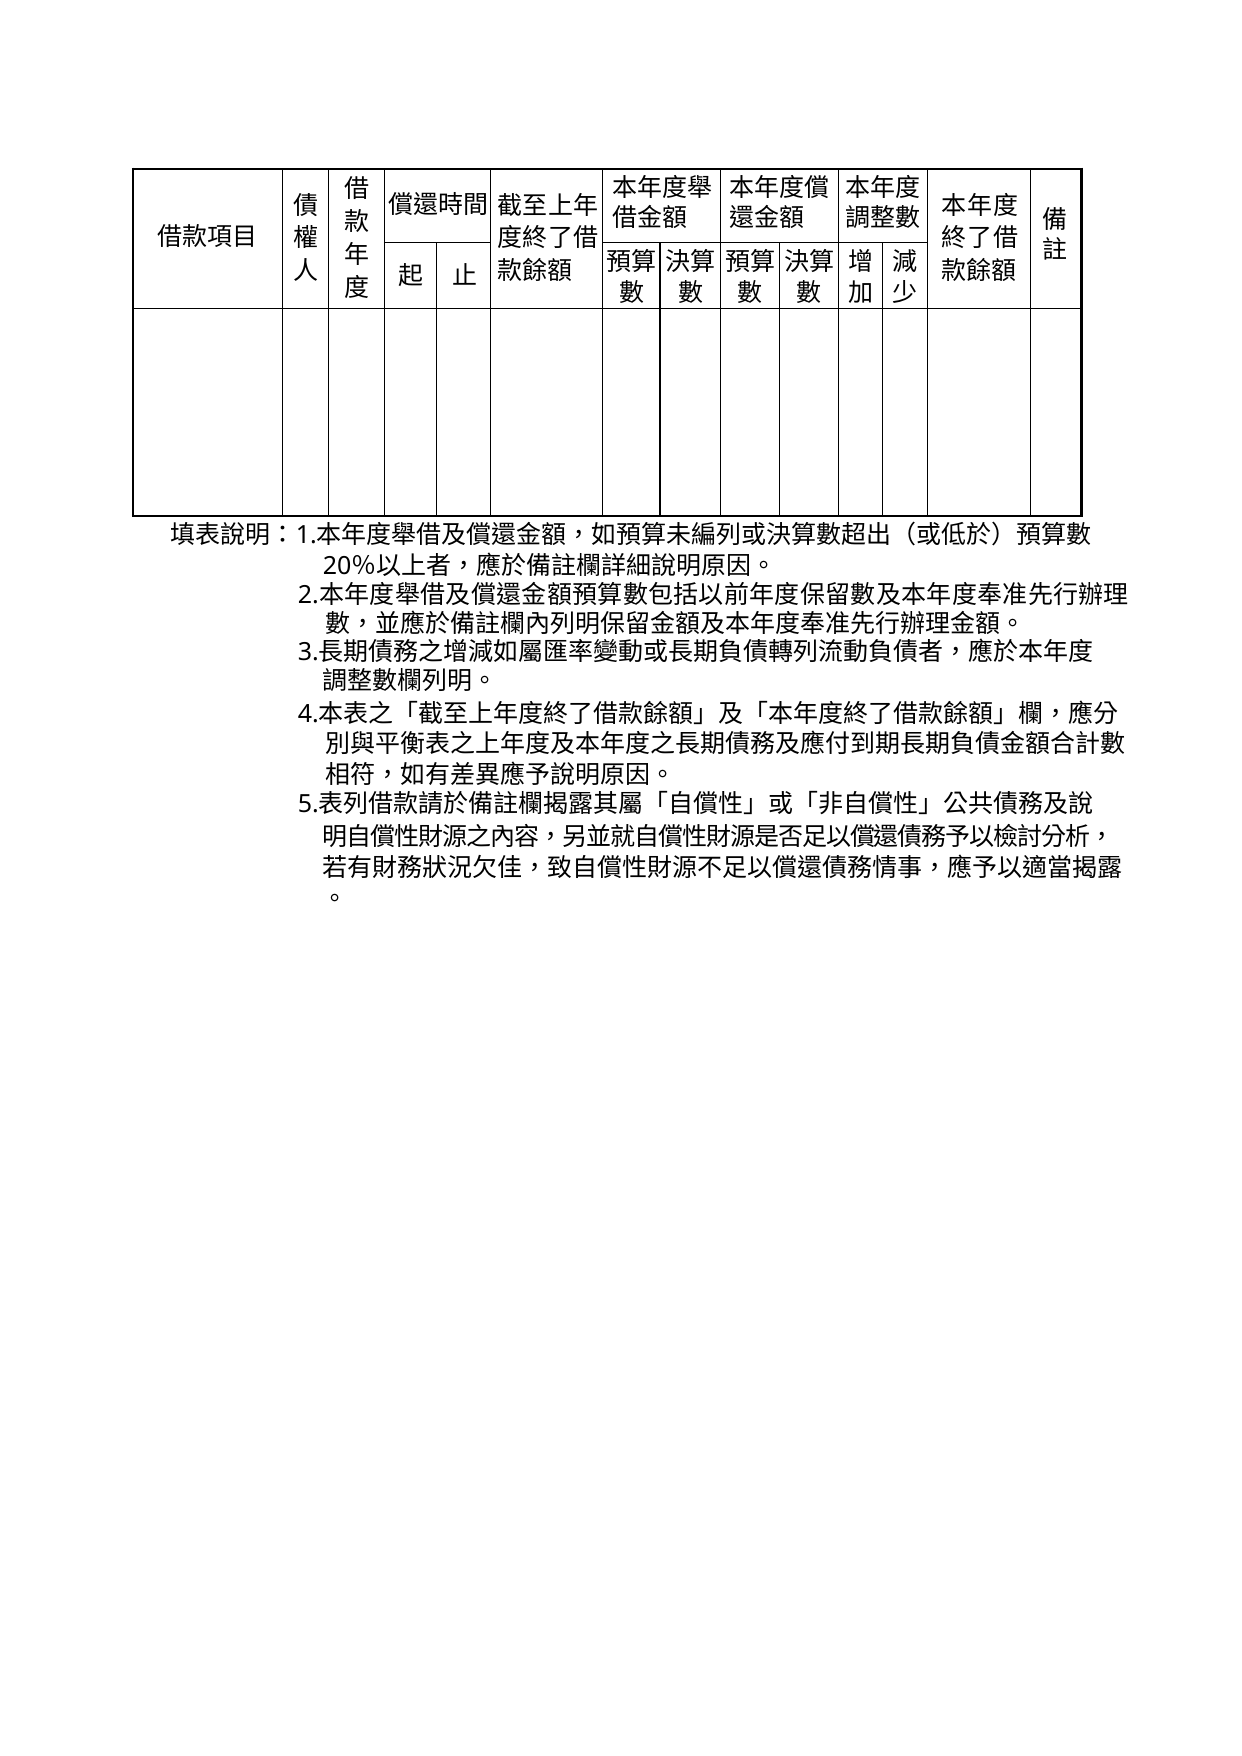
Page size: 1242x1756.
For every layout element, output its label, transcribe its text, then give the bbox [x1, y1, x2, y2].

text 明自償性財源之內容，另並就自償性財源是否足以償還債務予以檢討分析，若有財務狀況欠佳，致自償性財源不足以償還債務情事，應予以適當揭露。 [323, 821, 1129, 914]
table_cell [883, 309, 927, 515]
table_cell [721, 309, 779, 515]
text 5.表列借款請於備註欄揭露其屬「自償性」或「非自償性」公共債務及說 [298, 790, 1129, 819]
table_cell [1031, 309, 1080, 515]
table_cell 止 [437, 243, 490, 308]
table_header 借款年度 [329, 170, 384, 308]
table_cell [283, 309, 328, 515]
table_cell 預算數 [721, 243, 779, 308]
table_cell 預算數 [603, 243, 659, 308]
table_cell [437, 309, 490, 515]
text 3.長期債務之增減如屬匯率變動或長期負債轉列流動負債者，應於本年度 [298, 638, 1129, 667]
table_cell 決算數 [780, 243, 838, 308]
table_cell 起 [385, 243, 436, 308]
table_header 本年度償還金額 [721, 170, 838, 242]
table_header 本年度調整數 [839, 170, 927, 242]
table_cell [839, 309, 882, 515]
table_header 本年度終了借款餘額 [928, 170, 1030, 308]
table_cell [928, 309, 1030, 515]
table_cell [329, 309, 384, 515]
table_header 債權人 [283, 170, 328, 308]
table_cell [134, 309, 282, 515]
table_header 償還時間 [385, 170, 490, 242]
table_header 借款項目 [134, 170, 282, 308]
table_cell 增加 [839, 243, 882, 308]
table_cell 減少 [883, 243, 927, 308]
table_cell [780, 309, 838, 515]
text 2.本年度舉借及償還金額預算數包括以前年度保留數及本年度奉准先行辦理數，並應於備註欄內列明保留金額及本年度奉准先行辦理金額。 [298, 580, 1129, 638]
table_cell [603, 309, 659, 515]
table_header 本年度舉借金額 [603, 170, 720, 242]
table_cell 決算數 [661, 243, 720, 308]
table_cell [491, 309, 602, 515]
text 4.本表之「截至上年度終了借款餘額」及「本年度終了借款餘額」欄，應分別與平衡表之上年度及本年度之長期債務及應付到期長期負債金額合計數相符，如有差異應予說明原因。 [298, 697, 1129, 790]
table_header 備註 [1031, 170, 1080, 308]
table_header 截至上年度終了借款餘額 [491, 170, 602, 308]
table_cell [661, 309, 720, 515]
text 調整數欄列明。 [298, 667, 1129, 695]
text 填表說明：1.本年度舉借及償還金額，如預算未編列或決算數超出（或低於）預算數20％以上者，應於備註欄詳細說明原因。 [171, 518, 1129, 580]
table_cell [385, 309, 436, 515]
